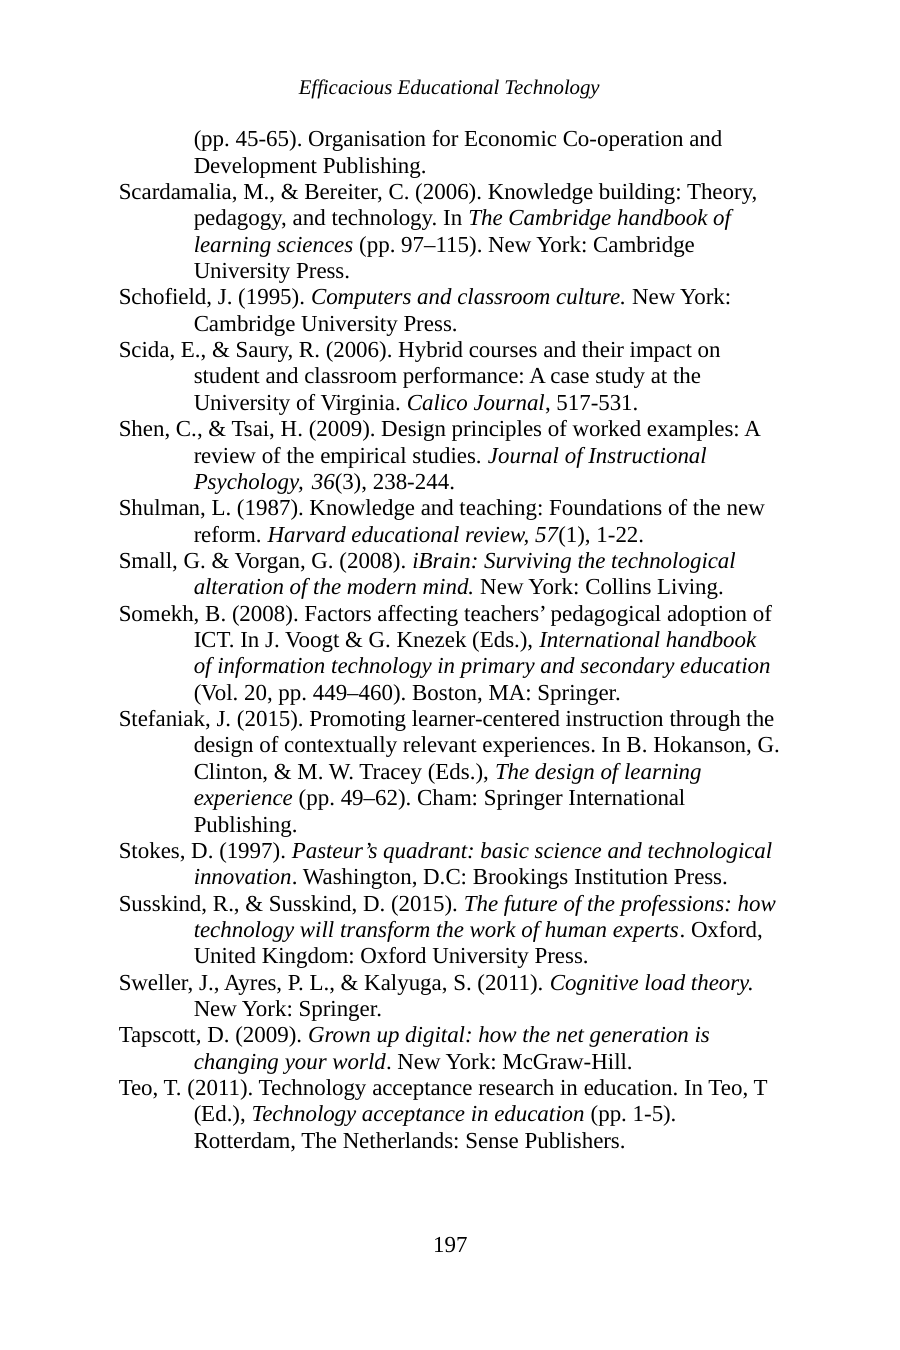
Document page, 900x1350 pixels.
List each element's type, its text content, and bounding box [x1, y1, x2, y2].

text Shulman, L. (1987). Knowledge and teaching: Foundations of the new reform. Harvard educational review, 57(1), 1-22. [118, 494, 781, 547]
text Tapscott, D. (2009). Grown up digital: how the net generation is changing your world. New York: McGraw-Hill. [118, 1021, 781, 1074]
text Susskind, R., & Susskind, D. (2015). The future of the professions: how technology will transform the work of human experts. Oxford, United Kingdom: Oxford University Press. [118, 890, 781, 969]
text Somekh, B. (2008). Factors affecting teachers’ pedagogical adoption of ICT. In J. Voogt & G. Knezek (Eds.), International handbook of information technology in primary and secondary education (Vol. 20, pp. 449–460). Boston, MA: Springer. [118, 600, 781, 705]
text Small, G. & Vorgan, G. (2008). iBrain: Surviving the technological alteration of the modern mind. New York: Collins Living. [118, 547, 781, 600]
text Teo, T. (2011). Technology acceptance research in education. In Teo, T (Ed.), Technology acceptance in education (pp. 1-5). Rotterdam, The Netherlands: Sense Publishers. [118, 1074, 781, 1153]
text Sweller, J., Ayres, P. L., & Kalyuga, S. (2011). Cognitive load theory. New York: Springer. [118, 969, 781, 1021]
text Scardamalia, M., & Bereiter, C. (2006). Knowledge building: Theory, pedagogy, and technology. In The Cambridge handbook of learning sciences (pp. 97–115). New York: Cambridge University Press. [118, 178, 781, 283]
text Schofield, J. (1995). Computers and classroom culture. New York: Cambridge University Press. [118, 283, 781, 336]
text (pp. 45-65). Organisation for Economic Co-operation and Development Publishing. [118, 125, 781, 178]
text Shen, C., & Tsai, H. (2009). Design principles of worked examples: A review of the empirical studies. Journal of Instructional Psychology, 36(3), 238-244. [118, 415, 781, 494]
text Stokes, D. (1997). Pasteur’s quadrant: basic science and technological innovation. Washington, D.C: Brookings Institution Press. [118, 837, 781, 890]
text Stefaniak, J. (2015). Promoting learner-centered instruction through the design of contextually relevant experiences. In B. Hokanson, G. Clinton, & M. W. Tracey (Eds.), The design of learning experience (pp. 49–62). Cham: Springer International Publishing. [118, 705, 781, 837]
text Scida, E., & Saury, R. (2006). Hybrid courses and their impact on student and classroom performance: A case study at the University of Virginia. Calico Journal, 517-531. [118, 336, 781, 415]
